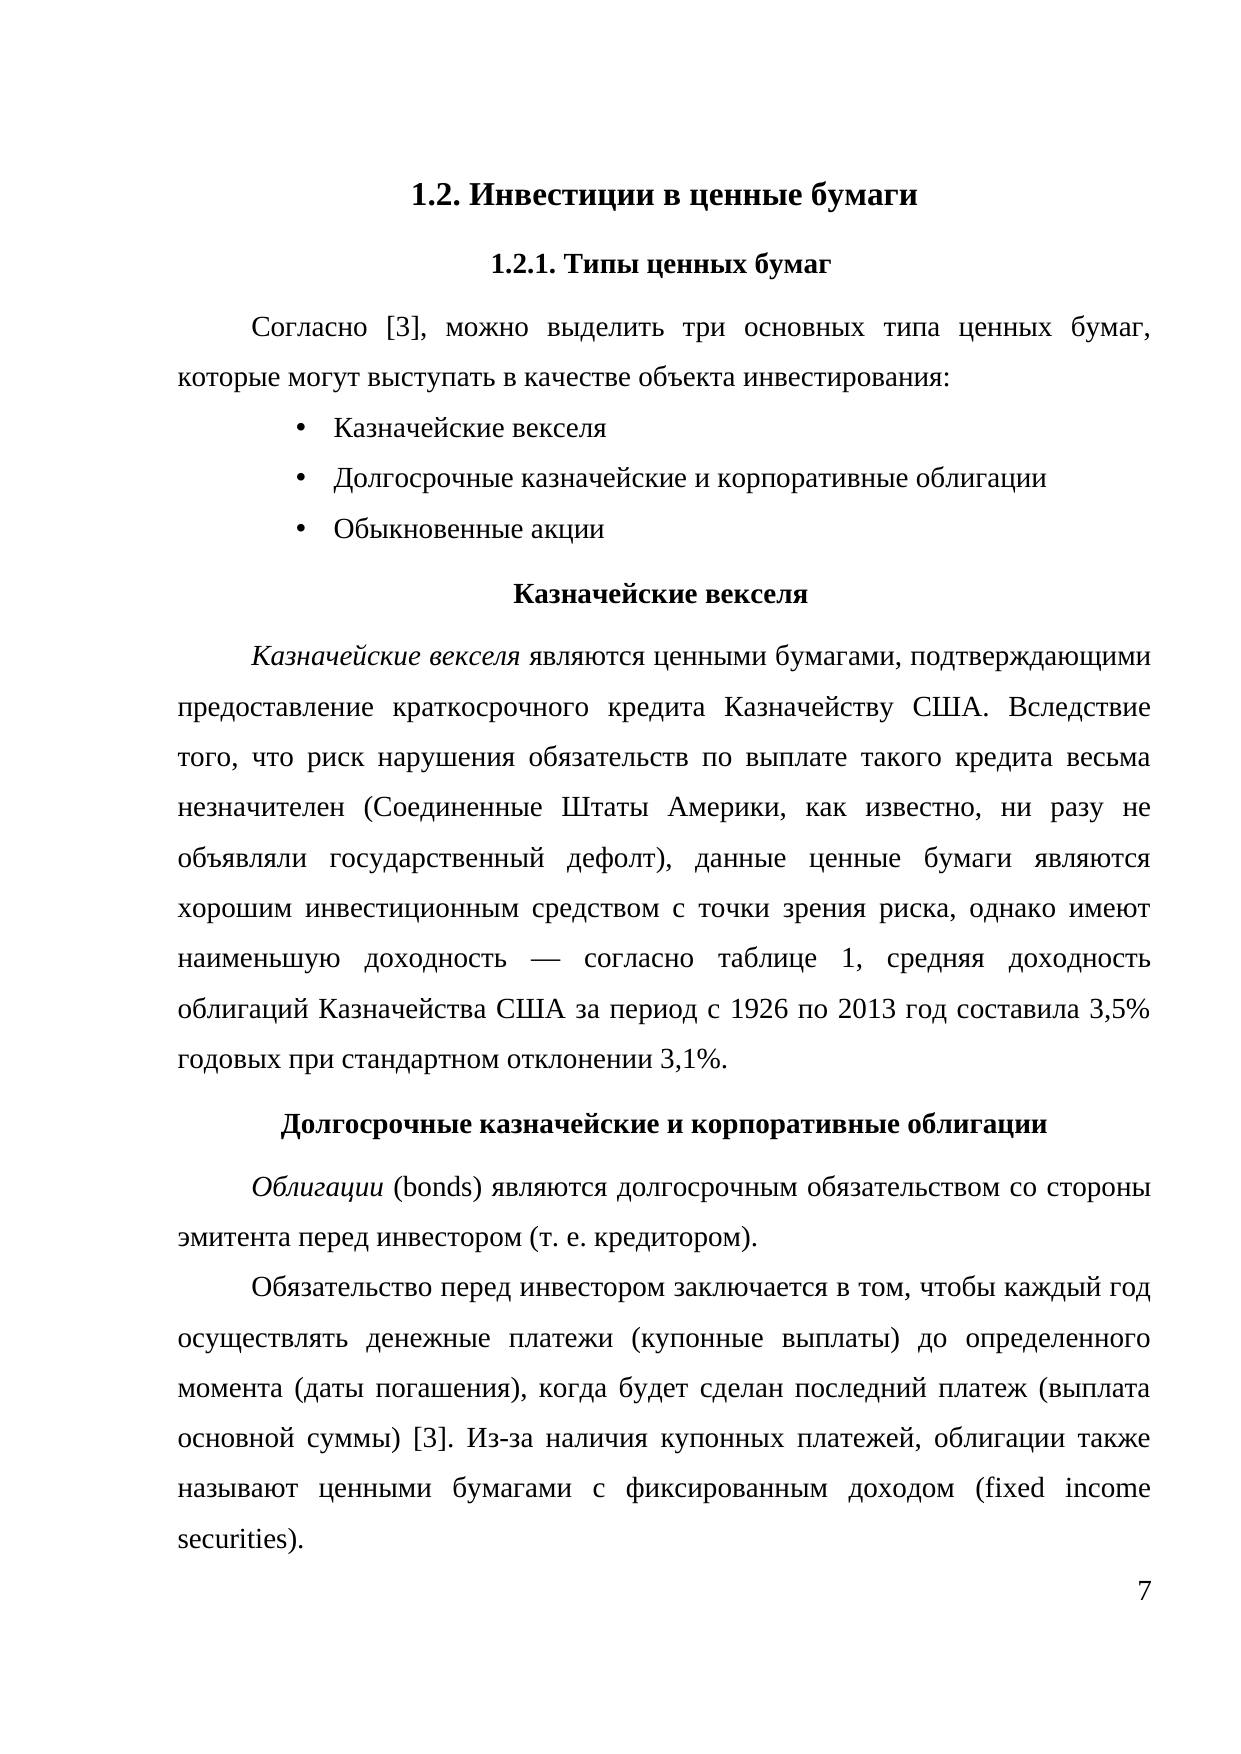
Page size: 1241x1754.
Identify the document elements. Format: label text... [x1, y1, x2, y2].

text Облигации (bonds) являются долгосрочным обязательством со стороны эмитента перед инвестором (т. е. кредитором). [177, 1169, 1152, 1253]
list Казначейские векселя [296, 410, 1152, 443]
subtitle 1.2. Инвестиции в ценные бумаги [177, 174, 1152, 213]
subtitle Долгосрочные казначейские и корпоративные облигации [177, 1106, 1152, 1139]
text Казначейские векселя являются ценными бумагами, подтверждающими предоставление краткосрочного кредита Казначейству США. Вследствие того, что риск нарушения обязательств по выплате такого кредита весьма незначителен (Соединенные Штаты Америки, как известно, ни разу не объявляли государственный дефолт), данные ценные бумаги являются хорошим инвестиционным средством с точки зрения риска, однако имеют наименьшую доходность — согласно таблице 1, средняя доходность облигаций Казначейства США за период с 1926 по 2013 год составила 3,5% годовых при стандартном отклонении 3,1%. [177, 638, 1152, 1074]
text Обязательство перед инвестором заключается в том, чтобы каждый год осуществлять денежные платежи (купонные выплаты) до определенного момента (даты погашения), когда будет сделан последний платеж (выплата основной суммы) [3]. Из-за наличия купонных платежей, облигации также называют ценными бумагами с фиксированным доходом (fixed income securities). [177, 1269, 1152, 1554]
text Согласно [3], можно выделить три основных типа ценных бумаг, которые могут выступать в качестве объекта инвестирования: [177, 309, 1152, 393]
subtitle Казначейские векселя [177, 576, 1152, 609]
subtitle 1.2.1. Типы ценных бумаг [177, 246, 1152, 280]
list Обыкновенные акции [296, 511, 1152, 544]
list Долгосрочные казначейские и корпоративные облигации [296, 460, 1152, 494]
